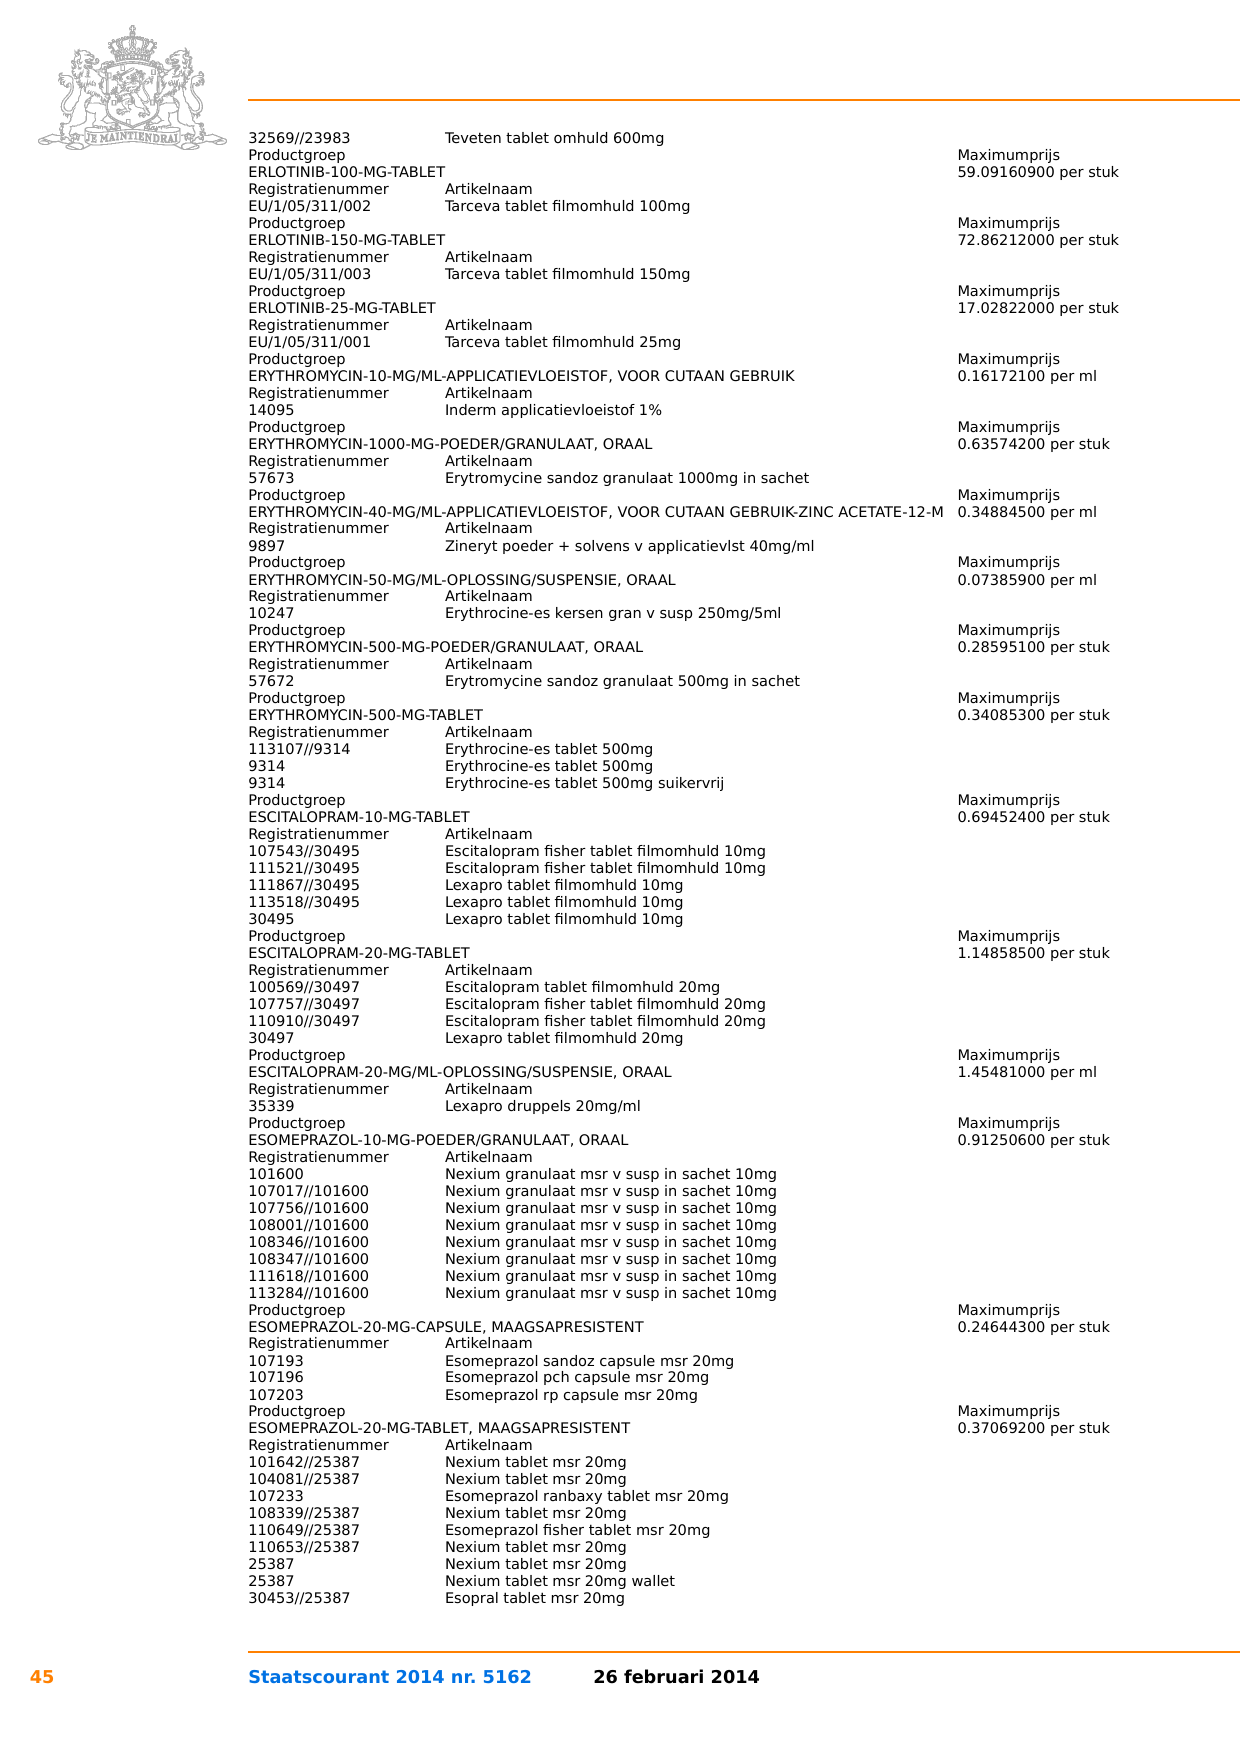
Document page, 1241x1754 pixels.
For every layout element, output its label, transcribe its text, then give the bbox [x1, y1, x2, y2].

table_cell Artikelnaam [439, 520, 951, 537]
table_cell 110653//25387 [248, 1539, 439, 1556]
table_cell 101642//25387 [248, 1454, 439, 1471]
table_cell [951, 1437, 1163, 1454]
table_cell Productgroep [248, 419, 439, 436]
table_cell Zineryt poeder + solvens v applicatievlst 40mg/ml [439, 538, 951, 554]
table_cell [951, 656, 1163, 673]
table_cell [439, 215, 951, 232]
table_cell Artikelnaam [439, 962, 951, 979]
table_cell 0.63574200 per stuk [951, 436, 1163, 452]
table_cell 30453//25387 [248, 1590, 439, 1607]
table_cell Maximumprijs [951, 351, 1163, 368]
table_cell 1.14858500 per stuk [951, 945, 1163, 962]
table_cell Maximumprijs [951, 622, 1163, 639]
table_cell 35339 [248, 1098, 439, 1115]
table_cell 107017//101600 [248, 1183, 439, 1199]
table_cell Productgroep [248, 1115, 439, 1132]
table_cell [951, 520, 1163, 537]
table_cell Artikelnaam [439, 385, 951, 402]
table_cell 107196 [248, 1369, 439, 1386]
table_cell Artikelnaam [439, 1149, 951, 1166]
table_cell [951, 1369, 1163, 1386]
table_cell 110649//25387 [248, 1522, 439, 1539]
table_cell Nexium granulaat msr v susp in sachet 10mg [439, 1251, 951, 1267]
table_cell [951, 1573, 1163, 1590]
table_cell [439, 1301, 951, 1318]
table_cell Registratienummer [248, 1149, 439, 1166]
table_cell Artikelnaam [439, 724, 951, 741]
table_cell ERYTHROMYCIN-10-MG/ML-APPLICATIEVLOEISTOF, VOOR CUTAAN GEBRUIK [248, 368, 951, 384]
table_cell Maximumprijs [951, 1115, 1163, 1132]
table_cell Maximumprijs [951, 215, 1163, 232]
table_cell Registratienummer [248, 724, 439, 741]
table_cell 113284//101600 [248, 1285, 439, 1301]
table_cell [951, 470, 1163, 486]
table_cell Artikelnaam [439, 317, 951, 334]
table_cell Nexium granulaat msr v susp in sachet 10mg [439, 1200, 951, 1217]
table_cell Nexium granulaat msr v susp in sachet 10mg [439, 1285, 951, 1301]
table_cell [951, 962, 1163, 979]
table_cell Artikelnaam [439, 1081, 951, 1098]
table_cell 0.16172100 per ml [951, 368, 1163, 384]
table_cell ESOMEPRAZOL-20-MG-CAPSULE, MAAGSAPRESISTENT [248, 1319, 951, 1335]
table_cell Productgroep [248, 283, 439, 300]
table_cell 107233 [248, 1488, 439, 1505]
table_cell 14095 [248, 402, 439, 418]
table_cell Registratienummer [248, 588, 439, 605]
table_cell EU/1/05/311/003 [248, 266, 439, 283]
table_cell [951, 1081, 1163, 1098]
table_cell Artikelnaam [439, 453, 951, 469]
table_cell Maximumprijs [951, 554, 1163, 571]
table_cell [951, 1013, 1163, 1030]
table_cell Artikelnaam [439, 181, 951, 198]
table_cell 110910//30497 [248, 1013, 439, 1030]
table_cell [951, 1386, 1163, 1403]
table_cell 108347//101600 [248, 1251, 439, 1267]
table_cell [951, 1454, 1163, 1471]
table_cell Maximumprijs [951, 792, 1163, 809]
table_cell Escitalopram fisher tablet filmomhuld 20mg [439, 1013, 951, 1030]
table_cell [951, 453, 1163, 469]
table_cell EU/1/05/311/002 [248, 198, 439, 215]
table_cell Esomeprazol fisher tablet msr 20mg [439, 1522, 951, 1539]
table_cell Maximumprijs [951, 486, 1163, 503]
table_cell 10247 [248, 605, 439, 622]
table_cell ERLOTINIB-150-MG-TABLET [248, 232, 951, 249]
table_cell Productgroep [248, 622, 439, 639]
table_cell [439, 1047, 951, 1064]
table_cell Maximumprijs [951, 419, 1163, 436]
table_cell Maximumprijs [951, 1403, 1163, 1420]
table_cell Artikelnaam [439, 826, 951, 843]
table_cell 0.34884500 per ml [951, 504, 1163, 520]
table_cell 107757//30497 [248, 996, 439, 1013]
table_cell 107543//30495 [248, 843, 439, 860]
table_cell ESOMEPRAZOL-20-MG-TABLET, MAAGSAPRESISTENT [248, 1420, 951, 1437]
table_cell Registratienummer [248, 656, 439, 673]
table_cell [951, 911, 1163, 928]
table_cell 111618//101600 [248, 1268, 439, 1284]
table_cell Productgroep [248, 554, 439, 571]
table_cell [951, 1505, 1163, 1522]
table_cell Nexium tablet msr 20mg [439, 1505, 951, 1522]
table_cell [951, 1285, 1163, 1301]
table_cell 108346//101600 [248, 1234, 439, 1251]
table_cell Productgroep [248, 1301, 439, 1318]
table_cell 108001//101600 [248, 1217, 439, 1233]
table_cell Maximumprijs [951, 1047, 1163, 1064]
table_cell 107756//101600 [248, 1200, 439, 1217]
table_cell Erytromycine sandoz granulaat 500mg in sachet [439, 673, 951, 690]
table_cell [951, 1251, 1163, 1267]
table_cell ESCITALOPRAM-20-MG/ML-OPLOSSING/SUSPENSIE, ORAAL [248, 1064, 951, 1081]
table_cell [951, 1539, 1163, 1556]
table_cell Productgroep [248, 1047, 439, 1064]
table_cell Registratienummer [248, 181, 439, 198]
table_cell Inderm applicatievloeistof 1% [439, 402, 951, 418]
table_cell Registratienummer [248, 826, 439, 843]
table_cell [951, 758, 1163, 775]
table_cell 1.45481000 per ml [951, 1064, 1163, 1081]
table_cell [951, 894, 1163, 911]
table_cell ERYTHROMYCIN-50-MG/ML-OPLOSSING/SUSPENSIE, ORAAL [248, 571, 951, 588]
table_cell Registratienummer [248, 962, 439, 979]
table_cell 113518//30495 [248, 894, 439, 911]
table_cell Esopral tablet msr 20mg [439, 1590, 951, 1607]
table_cell [951, 1590, 1163, 1607]
table_cell 0.24644300 per stuk [951, 1319, 1163, 1335]
table_cell Productgroep [248, 690, 439, 707]
table_cell Artikelnaam [439, 656, 951, 673]
table_cell 17.02822000 per stuk [951, 300, 1163, 317]
table_cell Nexium granulaat msr v susp in sachet 10mg [439, 1268, 951, 1284]
table_cell Productgroep [248, 486, 439, 503]
table_cell Lexapro druppels 20mg/ml [439, 1098, 951, 1115]
table_cell ERLOTINIB-25-MG-TABLET [248, 300, 951, 317]
table_cell Productgroep [248, 351, 439, 368]
table_cell Tarceva tablet filmomhuld 150mg [439, 266, 951, 283]
table_cell 9314 [248, 758, 439, 775]
table_cell Esomeprazol ranbaxy tablet msr 20mg [439, 1488, 951, 1505]
table_cell Nexium tablet msr 20mg [439, 1556, 951, 1573]
table_cell Productgroep [248, 1403, 439, 1420]
table_cell Registratienummer [248, 1335, 439, 1352]
table_cell 100569//30497 [248, 979, 439, 996]
table_cell Maximumprijs [951, 147, 1163, 164]
table_cell Nexium tablet msr 20mg [439, 1539, 951, 1556]
table_cell ESCITALOPRAM-10-MG-TABLET [248, 809, 951, 826]
table_cell [439, 554, 951, 571]
table_cell Registratienummer [248, 1081, 439, 1098]
table_cell [951, 724, 1163, 741]
table_cell [951, 249, 1163, 266]
table_cell [439, 486, 951, 503]
table_cell [951, 1234, 1163, 1251]
table_cell [951, 1335, 1163, 1352]
table_cell Nexium granulaat msr v susp in sachet 10mg [439, 1183, 951, 1199]
table_cell 113107//9314 [248, 741, 439, 758]
table_cell Nexium tablet msr 20mg [439, 1454, 951, 1471]
table_cell [951, 843, 1163, 860]
table_cell Nexium granulaat msr v susp in sachet 10mg [439, 1217, 951, 1233]
table_cell [951, 826, 1163, 843]
table_cell Maximumprijs [951, 690, 1163, 707]
table_cell 9897 [248, 538, 439, 554]
table_cell 30497 [248, 1030, 439, 1047]
table_cell Nexium tablet msr 20mg [439, 1471, 951, 1488]
table_cell Maximumprijs [951, 1301, 1163, 1318]
table_cell 104081//25387 [248, 1471, 439, 1488]
table_cell [951, 588, 1163, 605]
table_cell Teveten tablet omhuld 600mg [439, 130, 951, 147]
table_cell [951, 775, 1163, 792]
table_cell 9314 [248, 775, 439, 792]
table_cell [439, 351, 951, 368]
table_cell [951, 538, 1163, 554]
table_cell Artikelnaam [439, 249, 951, 266]
table_cell [951, 741, 1163, 758]
table_cell [951, 1149, 1163, 1166]
table_cell 107193 [248, 1353, 439, 1369]
table_cell [951, 1353, 1163, 1369]
table_cell ERYTHROMYCIN-40-MG/ML-APPLICATIEVLOEISTOF, VOOR CUTAAN GEBRUIK-ZINC ACETATE-12-M [248, 504, 951, 520]
table_cell 108339//25387 [248, 1505, 439, 1522]
table_cell [439, 419, 951, 436]
table_cell [439, 1403, 951, 1420]
table_cell [951, 877, 1163, 894]
table_cell Lexapro tablet filmomhuld 10mg [439, 894, 951, 911]
table_cell 0.28595100 per stuk [951, 639, 1163, 656]
table_cell [951, 1166, 1163, 1183]
table_cell [439, 1115, 951, 1132]
table_cell Registratienummer [248, 453, 439, 469]
table_cell Registratienummer [248, 317, 439, 334]
table_cell ERYTHROMYCIN-500-MG-POEDER/GRANULAAT, ORAAL [248, 639, 951, 656]
table_cell Nexium tablet msr 20mg wallet [439, 1573, 951, 1590]
table_cell Erythrocine-es tablet 500mg suikervrij [439, 775, 951, 792]
table_cell Artikelnaam [439, 1437, 951, 1454]
table_cell [439, 283, 951, 300]
table_cell [951, 1217, 1163, 1233]
picture [38, 25, 227, 150]
table_cell [951, 1030, 1163, 1047]
table_cell 111521//30495 [248, 860, 439, 877]
table_cell [439, 147, 951, 164]
table_cell Escitalopram fisher tablet filmomhuld 20mg [439, 996, 951, 1013]
table_cell Esomeprazol pch capsule msr 20mg [439, 1369, 951, 1386]
table_cell Erytromycine sandoz granulaat 1000mg in sachet [439, 470, 951, 486]
table_cell Escitalopram fisher tablet filmomhuld 10mg [439, 860, 951, 877]
table_cell [951, 385, 1163, 402]
table_cell Erythrocine-es kersen gran v susp 250mg/5ml [439, 605, 951, 622]
table_cell 0.34085300 per stuk [951, 707, 1163, 724]
table_cell Artikelnaam [439, 588, 951, 605]
table_cell [951, 979, 1163, 996]
table_cell Registratienummer [248, 520, 439, 537]
table_cell [951, 1200, 1163, 1217]
table_cell [951, 181, 1163, 198]
table_cell Maximumprijs [951, 928, 1163, 945]
table_cell 111867//30495 [248, 877, 439, 894]
table_cell [439, 622, 951, 639]
table_cell Tarceva tablet filmomhuld 25mg [439, 334, 951, 351]
table_cell [439, 690, 951, 707]
table_cell [951, 334, 1163, 351]
table_cell [951, 1522, 1163, 1539]
table_cell [951, 402, 1163, 418]
table_cell Registratienummer [248, 385, 439, 402]
table_cell [951, 1268, 1163, 1284]
table_cell [951, 860, 1163, 877]
table_cell Lexapro tablet filmomhuld 10mg [439, 877, 951, 894]
table_cell [951, 1098, 1163, 1115]
table_cell 25387 [248, 1573, 439, 1590]
table_cell 101600 [248, 1166, 439, 1183]
table_cell 57673 [248, 470, 439, 486]
table_cell Nexium granulaat msr v susp in sachet 10mg [439, 1166, 951, 1183]
table_cell 32569//23983 [248, 130, 439, 147]
table_cell [439, 928, 951, 945]
table_cell 107203 [248, 1386, 439, 1403]
table_cell Lexapro tablet filmomhuld 20mg [439, 1030, 951, 1047]
table_cell 30495 [248, 911, 439, 928]
table_cell Artikelnaam [439, 1335, 951, 1352]
table_cell Productgroep [248, 928, 439, 945]
table_cell Registratienummer [248, 249, 439, 266]
table_cell [951, 996, 1163, 1013]
table_cell ESCITALOPRAM-20-MG-TABLET [248, 945, 951, 962]
table_cell Maximumprijs [951, 283, 1163, 300]
table_cell [951, 266, 1163, 283]
table_cell 0.07385900 per ml [951, 571, 1163, 588]
table_cell Productgroep [248, 792, 439, 809]
table_cell Tarceva tablet filmomhuld 100mg [439, 198, 951, 215]
table_cell 25387 [248, 1556, 439, 1573]
table_cell ESOMEPRAZOL-10-MG-POEDER/GRANULAAT, ORAAL [248, 1132, 951, 1149]
table_cell Esomeprazol rp capsule msr 20mg [439, 1386, 951, 1403]
table_cell 0.37069200 per stuk [951, 1420, 1163, 1437]
table_cell [439, 792, 951, 809]
table_cell Lexapro tablet filmomhuld 10mg [439, 911, 951, 928]
table_cell [951, 317, 1163, 334]
table_cell 72.86212000 per stuk [951, 232, 1163, 249]
table_cell Nexium granulaat msr v susp in sachet 10mg [439, 1234, 951, 1251]
table_cell [951, 1556, 1163, 1573]
table_cell Erythrocine-es tablet 500mg [439, 758, 951, 775]
table_cell 0.69452400 per stuk [951, 809, 1163, 826]
table_cell Erythrocine-es tablet 500mg [439, 741, 951, 758]
table_cell [951, 130, 1163, 147]
table_cell 57672 [248, 673, 439, 690]
table_cell Productgroep [248, 215, 439, 232]
table_cell Esomeprazol sandoz capsule msr 20mg [439, 1353, 951, 1369]
table_cell Productgroep [248, 147, 439, 164]
table_cell ERYTHROMYCIN-500-MG-TABLET [248, 707, 951, 724]
table_cell 0.91250600 per stuk [951, 1132, 1163, 1149]
table_cell [951, 1488, 1163, 1505]
table_cell EU/1/05/311/001 [248, 334, 439, 351]
table_cell ERLOTINIB-100-MG-TABLET [248, 164, 951, 181]
table_cell Registratienummer [248, 1437, 439, 1454]
table_cell 59.09160900 per stuk [951, 164, 1163, 181]
table_cell Escitalopram fisher tablet filmomhuld 10mg [439, 843, 951, 860]
table_cell [951, 605, 1163, 622]
table_cell [951, 1471, 1163, 1488]
table_cell ERYTHROMYCIN-1000-MG-POEDER/GRANULAAT, ORAAL [248, 436, 951, 452]
table_cell Escitalopram tablet filmomhuld 20mg [439, 979, 951, 996]
table_cell [951, 673, 1163, 690]
table_cell [951, 198, 1163, 215]
table_cell [951, 1183, 1163, 1199]
